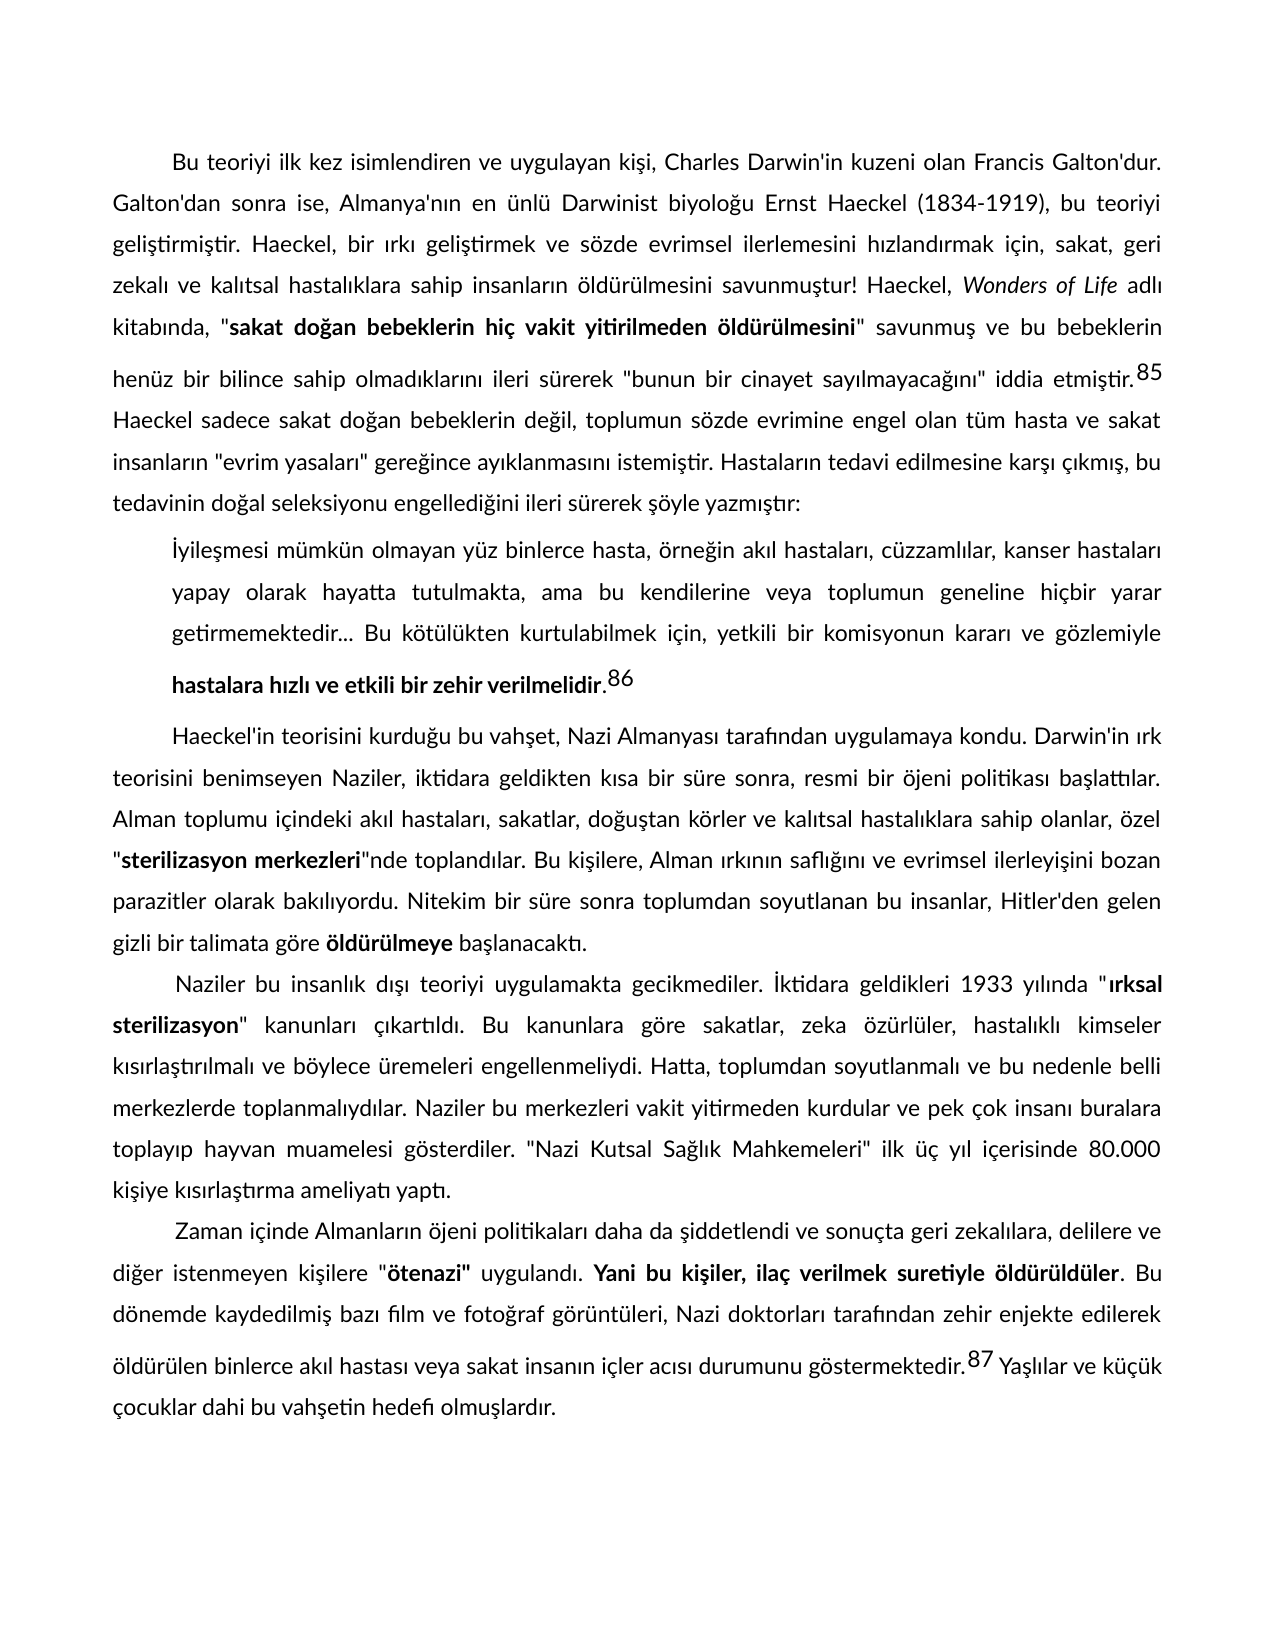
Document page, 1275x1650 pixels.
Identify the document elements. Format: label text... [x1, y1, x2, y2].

text Naziler bu insanlık dışı teoriyi uygulamakta gecikmediler. İktidara geldikleri 1933 yılında "ırksal sterilizasyon" kanunları çıkartıldı. Bu kanunlara göre sakatlar, zeka özürlüler, hastalıklı kimseler kısırlaştırılmalı ve böylece üremeleri engellenmeliydi. Hatta, toplumdan soyutlanmalı ve bu nedenle belli merkezlerde toplanmalıydılar. Naziler bu merkezleri vakit yitirmeden kurdular ve pek çok insanı buralara toplayıp hayvan muamelesi gösterdiler. "Nazi Kutsal Sağlık Mahkemeleri" ilk üç yıl içerisinde 80.000 kişiye kısırlaştırma ameliyatı yaptı. [112, 969, 1162, 1203]
text Zaman içinde Almanların öjeni politikaları daha da şiddetlendi ve sonuçta geri zekalılara, delilere ve diğer istenmeyen kişilere "ötenazi" uygulandı. Yani bu kişiler, ilaç verilmek suretiyle öldürüldüler. Bu dönemde kaydedilmiş bazı film ve fotoğraf görüntüleri, Nazi doktorları tarafından zehir enjekte edilerek öldürülen binlerce akıl hastası veya sakat insanın içler acısı durumunu göstermektedir.87 Yaşlılar ve küçük çocuklar dahi bu vahşetin hedefi olmuşlardır. [112, 1217, 1162, 1421]
text Haeckel'in teorisini kurduğu bu vahşet, Nazi Almanyası tarafından uygulamaya kondu. Darwin'in ırk teorisini benimseyen Naziler, iktidara geldikten kısa bir süre sonra, resmi bir öjeni politikası başlattılar. Alman toplumu içindeki akıl hastaları, sakatlar, doğuştan körler ve kalıtsal hastalıklara sahip olanlar, özel "sterilizasyon merkezleri"nde toplandılar. Bu kişilere, Alman ırkının saflığını ve evrimsel ilerleyişini bozan parazitler olarak bakılıyordu. Nitekim bir süre sonra toplumdan soyutlanan bu insanlar, Hitler'den gelen gizli bir talimata göre öldürülmeye başlanacaktı. [112, 722, 1162, 956]
text Bu teoriyi ilk kez isimlendiren ve uygulayan kişi, Charles Darwin'in kuzeni olan Francis Galton'dur. Galton'dan sonra ise, Almanya'nın en ünlü Darwinist biyoloğu Ernst Haeckel (1834-1919), bu teoriyi geliştirmiştir. Haeckel, bir ırkı geliştirmek ve sözde evrimsel ilerlemesini hızlandırmak için, sakat, geri zekalı ve kalıtsal hastalıklara sahip insanların öldürülmesini savunmuştur! Haeckel, Wonders of Life adlı kitabında, "sakat doğan bebeklerin hiç vakit yitirilmeden öldürülmesini" savunmuş ve bu bebeklerin henüz bir bilince sahip olmadıklarını ileri sürerek "bunun bir cinayet sayılmayacağını" iddia etmiştir.85 Haeckel sadece sakat doğan bebeklerin değil, toplumun sözde evrimine engel olan tüm hasta ve sakat insanların "evrim yasaları" gereğince ayıklanmasını istemiştir. Hastaların tedavi edilmesine karşı çıkmış, bu tedavinin doğal seleksiyonu engellediğini ileri sürerek şöyle yazmıştır: [112, 148, 1162, 516]
text İyileşmesi mümkün olmayan yüz binlerce hasta, örneğin akıl hastaları, cüzzamlılar, kanser hastaları yapay olarak hayatta tutulmakta, ama bu kendilerine veya toplumun geneline hiçbir yarar getirmemektedir... Bu kötülükten kurtulabilmek için, yetkili bir komisyonun kararı ve gözlemiyle hastalara hızlı ve etkili bir zehir verilmelidir.86 [172, 536, 1162, 698]
